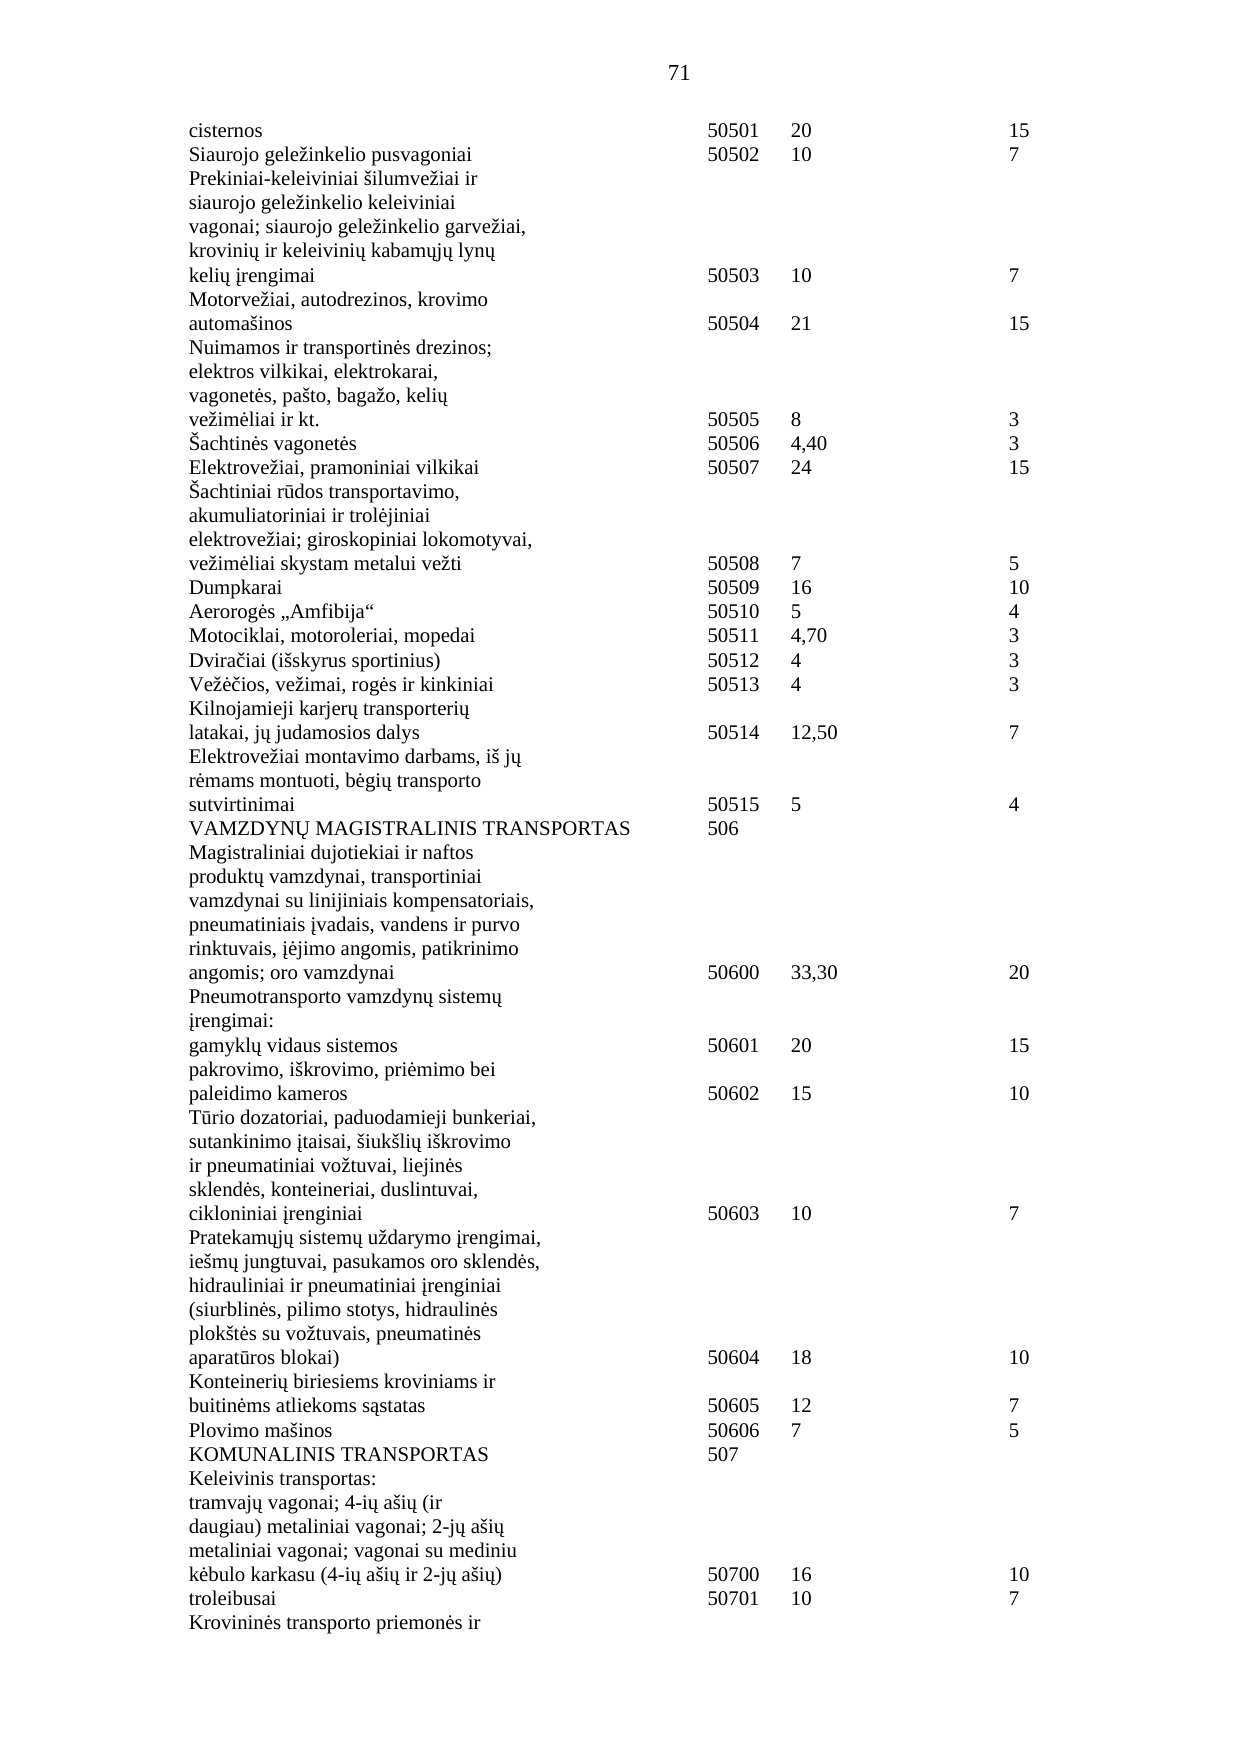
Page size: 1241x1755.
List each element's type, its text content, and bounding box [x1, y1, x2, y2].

table_cell 10 [997, 575, 1181, 599]
table_cell [997, 1490, 1181, 1514]
table_cell vamzdynai su linijiniais kompensatoriais, [177, 888, 696, 912]
table_cell vagonetės, pašto, bagažo, kelių [177, 383, 696, 407]
table_cell Šachtinės vagonetės [177, 431, 696, 455]
table_cell [779, 1369, 997, 1393]
table_cell 506 [696, 816, 779, 840]
table_cell 20 [779, 118, 997, 142]
table_cell 8 [779, 407, 997, 431]
table_cell [997, 287, 1181, 311]
table_cell [779, 1514, 997, 1538]
table_cell [696, 479, 779, 503]
table_cell [696, 840, 779, 864]
table_cell ir pneumatiniai vožtuvai, liejinės [177, 1153, 696, 1177]
table_cell 15 [997, 455, 1181, 479]
table_cell 16 [779, 575, 997, 599]
table_cell 10 [779, 142, 997, 166]
table_cell [997, 214, 1181, 238]
table_cell Prekiniai-keleiviniai šilumvežiai ir [177, 166, 696, 190]
table_cell vežimėliai ir kt. [177, 407, 696, 431]
table_cell [696, 166, 779, 190]
table_cell hidrauliniai ir pneumatiniai įrenginiai [177, 1273, 696, 1297]
table_cell [997, 190, 1181, 214]
table_cell [997, 383, 1181, 407]
table_cell 10 [997, 1081, 1181, 1105]
table_cell 10 [779, 263, 997, 287]
table_cell [696, 1273, 779, 1297]
table_cell Dviračiai (išskyrus sportinius) [177, 648, 696, 672]
table_cell [779, 1466, 997, 1490]
table_cell 50509 [696, 575, 779, 599]
table_cell [997, 912, 1181, 936]
table_cell 3 [997, 407, 1181, 431]
table_cell 15 [997, 311, 1181, 335]
table_cell [696, 287, 779, 311]
table_cell [696, 1490, 779, 1514]
table_cell 12 [779, 1394, 997, 1417]
table_cell [779, 190, 997, 214]
table_cell [779, 912, 997, 936]
table_cell 5 [779, 599, 997, 623]
table_cell VAMZDYNŲ MAGISTRALINIS TRANSPORTAS [177, 816, 696, 840]
table_cell sklendės, konteineriai, duslintuvai, [177, 1177, 696, 1201]
table_cell gamyklų vidaus sistemos [177, 1033, 696, 1057]
table_cell [696, 744, 779, 768]
table_cell metaliniai vagonai; vagonai su mediniu [177, 1538, 696, 1562]
table_cell [696, 383, 779, 407]
table_cell 4,70 [779, 624, 997, 647]
table_cell 16 [779, 1562, 997, 1586]
table_cell Aerorogės „Amfibija“ [177, 599, 696, 623]
table_cell Plovimo mašinos [177, 1418, 696, 1442]
table_cell [779, 840, 997, 864]
table_cell elektrovežiai; giroskopiniai lokomotyvai, [177, 527, 696, 551]
table_cell sutankinimo įtaisai, šiukšlių iškrovimo [177, 1129, 696, 1153]
table_cell [997, 1297, 1181, 1321]
table_cell 50504 [696, 311, 779, 335]
table_cell Pratekamųjų sistemų uždarymo įrengimai, [177, 1225, 696, 1249]
table_cell 10 [779, 1201, 997, 1225]
table_cell [696, 190, 779, 214]
table_cell Dumpkarai [177, 575, 696, 599]
table_cell 7 [779, 551, 997, 575]
table_cell [997, 1057, 1181, 1081]
table_cell [696, 1466, 779, 1490]
table_cell [696, 936, 779, 960]
table_cell [779, 888, 997, 912]
table_cell daugiau) metaliniai vagonai; 2-jų ašių [177, 1514, 696, 1538]
table_cell 4,40 [779, 431, 997, 455]
table_cell [696, 1538, 779, 1562]
table_cell 50511 [696, 624, 779, 647]
table_cell 7 [997, 1201, 1181, 1225]
table_cell [779, 1249, 997, 1273]
table_cell Nuimamos ir transportinės drezinos; [177, 335, 696, 359]
table_cell [696, 1297, 779, 1321]
table_cell 50512 [696, 648, 779, 672]
table_cell [779, 696, 997, 720]
table_cell 7 [997, 1394, 1181, 1417]
table_cell [997, 359, 1181, 383]
table_cell vežimėliai skystam metalui vežti [177, 551, 696, 575]
table_cell [696, 1369, 779, 1393]
table_cell 5 [779, 792, 997, 816]
table_cell [779, 503, 997, 527]
table_cell [696, 912, 779, 936]
table_cell 50515 [696, 792, 779, 816]
table_cell [696, 1249, 779, 1273]
table_cell [997, 816, 1181, 840]
table_cell [696, 1225, 779, 1249]
table_cell [997, 840, 1181, 864]
table_cell [779, 335, 997, 359]
table_cell latakai, jų judamosios dalys [177, 720, 696, 744]
table_cell 50501 [696, 118, 779, 142]
table_cell produktų vamzdynai, transportiniai [177, 864, 696, 888]
table_cell buitinėms atliekoms sąstatas [177, 1394, 696, 1417]
table_cell [997, 1153, 1181, 1177]
table_cell [997, 1177, 1181, 1201]
table_cell 10 [997, 1345, 1181, 1369]
table_cell [997, 768, 1181, 792]
table_cell 20 [997, 960, 1181, 984]
table_cell [779, 1129, 997, 1153]
table_cell 15 [779, 1081, 997, 1105]
table_cell 50505 [696, 407, 779, 431]
table_cell 18 [779, 1345, 997, 1369]
table_cell vagonai; siaurojo geležinkelio garvežiai, [177, 214, 696, 238]
table_cell 12,50 [779, 720, 997, 744]
table_cell cisternos [177, 118, 696, 142]
table_cell [696, 359, 779, 383]
table_cell Motociklai, motoroleriai, mopedai [177, 624, 696, 647]
table_cell [997, 888, 1181, 912]
table_cell 50700 [696, 1562, 779, 1586]
table_cell [696, 1009, 779, 1032]
table_cell plokštės su vožtuvais, pneumatinės [177, 1321, 696, 1345]
table_cell [997, 1442, 1181, 1466]
table_cell [779, 864, 997, 888]
table_cell 50601 [696, 1033, 779, 1057]
table_cell [696, 768, 779, 792]
table_cell Konteinerių biriesiems kroviniams ir [177, 1369, 696, 1393]
table_cell 7 [997, 263, 1181, 287]
table_cell [696, 696, 779, 720]
table_cell [779, 359, 997, 383]
table_cell 3 [997, 431, 1181, 455]
table_cell rėmams montuoti, bėgių transporto [177, 768, 696, 792]
table_cell Vežėčios, vežimai, rogės ir kinkiniai [177, 672, 696, 696]
table_cell KOMUNALINIS TRANSPORTAS [177, 1442, 696, 1466]
table_cell pneumatiniais įvadais, vandens ir purvo [177, 912, 696, 936]
table_cell [779, 744, 997, 768]
table_cell Keleivinis transportas: [177, 1466, 696, 1490]
table_cell [997, 1610, 1181, 1634]
table_cell [779, 239, 997, 262]
table_cell [696, 1321, 779, 1345]
table_cell [779, 214, 997, 238]
table_cell [779, 768, 997, 792]
table_cell 4 [997, 599, 1181, 623]
table_cell 50503 [696, 263, 779, 287]
table_cell 50508 [696, 551, 779, 575]
table_cell [997, 239, 1181, 262]
table_cell [997, 503, 1181, 527]
table_cell Elektrovežiai montavimo darbams, iš jų [177, 744, 696, 768]
table_cell Krovininės transporto priemonės ir [177, 1610, 696, 1634]
table_cell Elektrovežiai, pramoniniai vilkikai [177, 455, 696, 479]
table_cell krovinių ir keleivinių kabamųjų lynų [177, 239, 696, 262]
table_cell 10 [997, 1562, 1181, 1586]
table_cell [997, 1129, 1181, 1153]
table_cell 50506 [696, 431, 779, 455]
table_cell [779, 1273, 997, 1297]
table_cell automašinos [177, 311, 696, 335]
table_cell [997, 1466, 1181, 1490]
table_cell [779, 1321, 997, 1345]
table_cell [997, 1249, 1181, 1273]
table_cell [779, 816, 997, 840]
table_cell paleidimo kameros [177, 1081, 696, 1105]
table_cell 4 [779, 672, 997, 696]
table_cell 21 [779, 311, 997, 335]
table_cell 4 [997, 792, 1181, 816]
table_cell 3 [997, 672, 1181, 696]
table_cell [696, 503, 779, 527]
table_cell pakrovimo, iškrovimo, priėmimo bei [177, 1057, 696, 1081]
table_cell [779, 984, 997, 1008]
table_cell [997, 479, 1181, 503]
table_cell elektros vilkikai, elektrokarai, [177, 359, 696, 383]
table_cell 50502 [696, 142, 779, 166]
table_cell 50513 [696, 672, 779, 696]
table_cell [779, 936, 997, 960]
table_cell 5 [997, 551, 1181, 575]
table_cell [997, 696, 1181, 720]
table_cell 15 [997, 1033, 1181, 1057]
table_cell [779, 166, 997, 190]
table_cell 50602 [696, 1081, 779, 1105]
table_cell [997, 1369, 1181, 1393]
table_cell aparatūros blokai) [177, 1345, 696, 1369]
table_cell [696, 984, 779, 1008]
table_cell 3 [997, 648, 1181, 672]
table_cell [696, 527, 779, 551]
table_cell 4 [779, 648, 997, 672]
table_cell [779, 1177, 997, 1201]
table_cell [997, 1273, 1181, 1297]
table_cell [696, 888, 779, 912]
table_cell [997, 1225, 1181, 1249]
table_cell 50606 [696, 1418, 779, 1442]
table_cell kėbulo karkasu (4-ių ašių ir 2-jų ašių) [177, 1562, 696, 1586]
table_cell [997, 527, 1181, 551]
table_cell [696, 1105, 779, 1129]
table_cell Magistraliniai dujotiekiai ir naftos [177, 840, 696, 864]
table_cell 33,30 [779, 960, 997, 984]
table_cell [997, 936, 1181, 960]
table_cell troleibusai [177, 1586, 696, 1610]
table_cell [997, 864, 1181, 888]
table_cell įrengimai: [177, 1009, 696, 1032]
table_cell siaurojo geležinkelio keleiviniai [177, 190, 696, 214]
table_cell 50600 [696, 960, 779, 984]
table_cell [997, 1514, 1181, 1538]
table_cell Šachtiniai rūdos transportavimo, [177, 479, 696, 503]
table_cell [696, 1129, 779, 1153]
table_cell 50514 [696, 720, 779, 744]
table_cell 50605 [696, 1394, 779, 1417]
table_cell 20 [779, 1033, 997, 1057]
table_cell [997, 1009, 1181, 1032]
table_cell 10 [779, 1586, 997, 1610]
table_cell 24 [779, 455, 997, 479]
table_cell [779, 1297, 997, 1321]
table_cell 507 [696, 1442, 779, 1466]
table_cell 15 [997, 118, 1181, 142]
table_cell [696, 1153, 779, 1177]
table_cell sutvirtinimai [177, 792, 696, 816]
table_cell 50603 [696, 1201, 779, 1225]
table_cell [997, 744, 1181, 768]
table_cell [696, 1610, 779, 1634]
table_cell tramvajų vagonai; 4-ių ašių (ir [177, 1490, 696, 1514]
table_cell [696, 214, 779, 238]
table_cell 3 [997, 624, 1181, 647]
table_cell [997, 1538, 1181, 1562]
table_cell kelių įrengimai [177, 263, 696, 287]
table_cell 7 [997, 142, 1181, 166]
table_cell 50507 [696, 455, 779, 479]
table_cell [779, 1225, 997, 1249]
table_cell [696, 1177, 779, 1201]
table_cell Tūrio dozatoriai, paduodamieji bunkeriai, [177, 1105, 696, 1129]
table_cell [779, 1153, 997, 1177]
table_cell [779, 1610, 997, 1634]
table_cell cikloniniai įrenginiai [177, 1201, 696, 1225]
table_cell (siurblinės, pilimo stotys, hidraulinės [177, 1297, 696, 1321]
table_cell 50604 [696, 1345, 779, 1369]
table_cell [696, 864, 779, 888]
table_cell angomis; oro vamzdynai [177, 960, 696, 984]
table_cell [779, 527, 997, 551]
table_cell [779, 1009, 997, 1032]
table_cell [696, 1514, 779, 1538]
table_cell 50701 [696, 1586, 779, 1610]
table_cell 7 [779, 1418, 997, 1442]
table_cell Kilnojamieji karjerų transporterių [177, 696, 696, 720]
table_cell [997, 984, 1181, 1008]
table_cell 7 [997, 1586, 1181, 1610]
table_cell [779, 1442, 997, 1466]
table_cell [779, 287, 997, 311]
table_cell iešmų jungtuvai, pasukamos oro sklendės, [177, 1249, 696, 1273]
table_cell [997, 1321, 1181, 1345]
table_cell Siaurojo geležinkelio pusvagoniai [177, 142, 696, 166]
table_cell [696, 1057, 779, 1081]
table_cell akumuliatoriniai ir trolėjiniai [177, 503, 696, 527]
table_cell [779, 1057, 997, 1081]
table_cell [997, 335, 1181, 359]
table_cell 50510 [696, 599, 779, 623]
table_cell rinktuvais, įėjimo angomis, patikrinimo [177, 936, 696, 960]
table_cell 5 [997, 1418, 1181, 1442]
table_cell [779, 1538, 997, 1562]
table_cell [696, 335, 779, 359]
table_cell 7 [997, 720, 1181, 744]
table_cell [997, 166, 1181, 190]
table_cell Motorvežiai, autodrezinos, krovimo [177, 287, 696, 311]
table_cell [997, 1105, 1181, 1129]
table_cell [779, 1105, 997, 1129]
table_cell [779, 479, 997, 503]
table_cell [779, 1490, 997, 1514]
table_cell Pneumotransporto vamzdynų sistemų [177, 984, 696, 1008]
table_cell [779, 383, 997, 407]
table_cell [696, 239, 779, 262]
